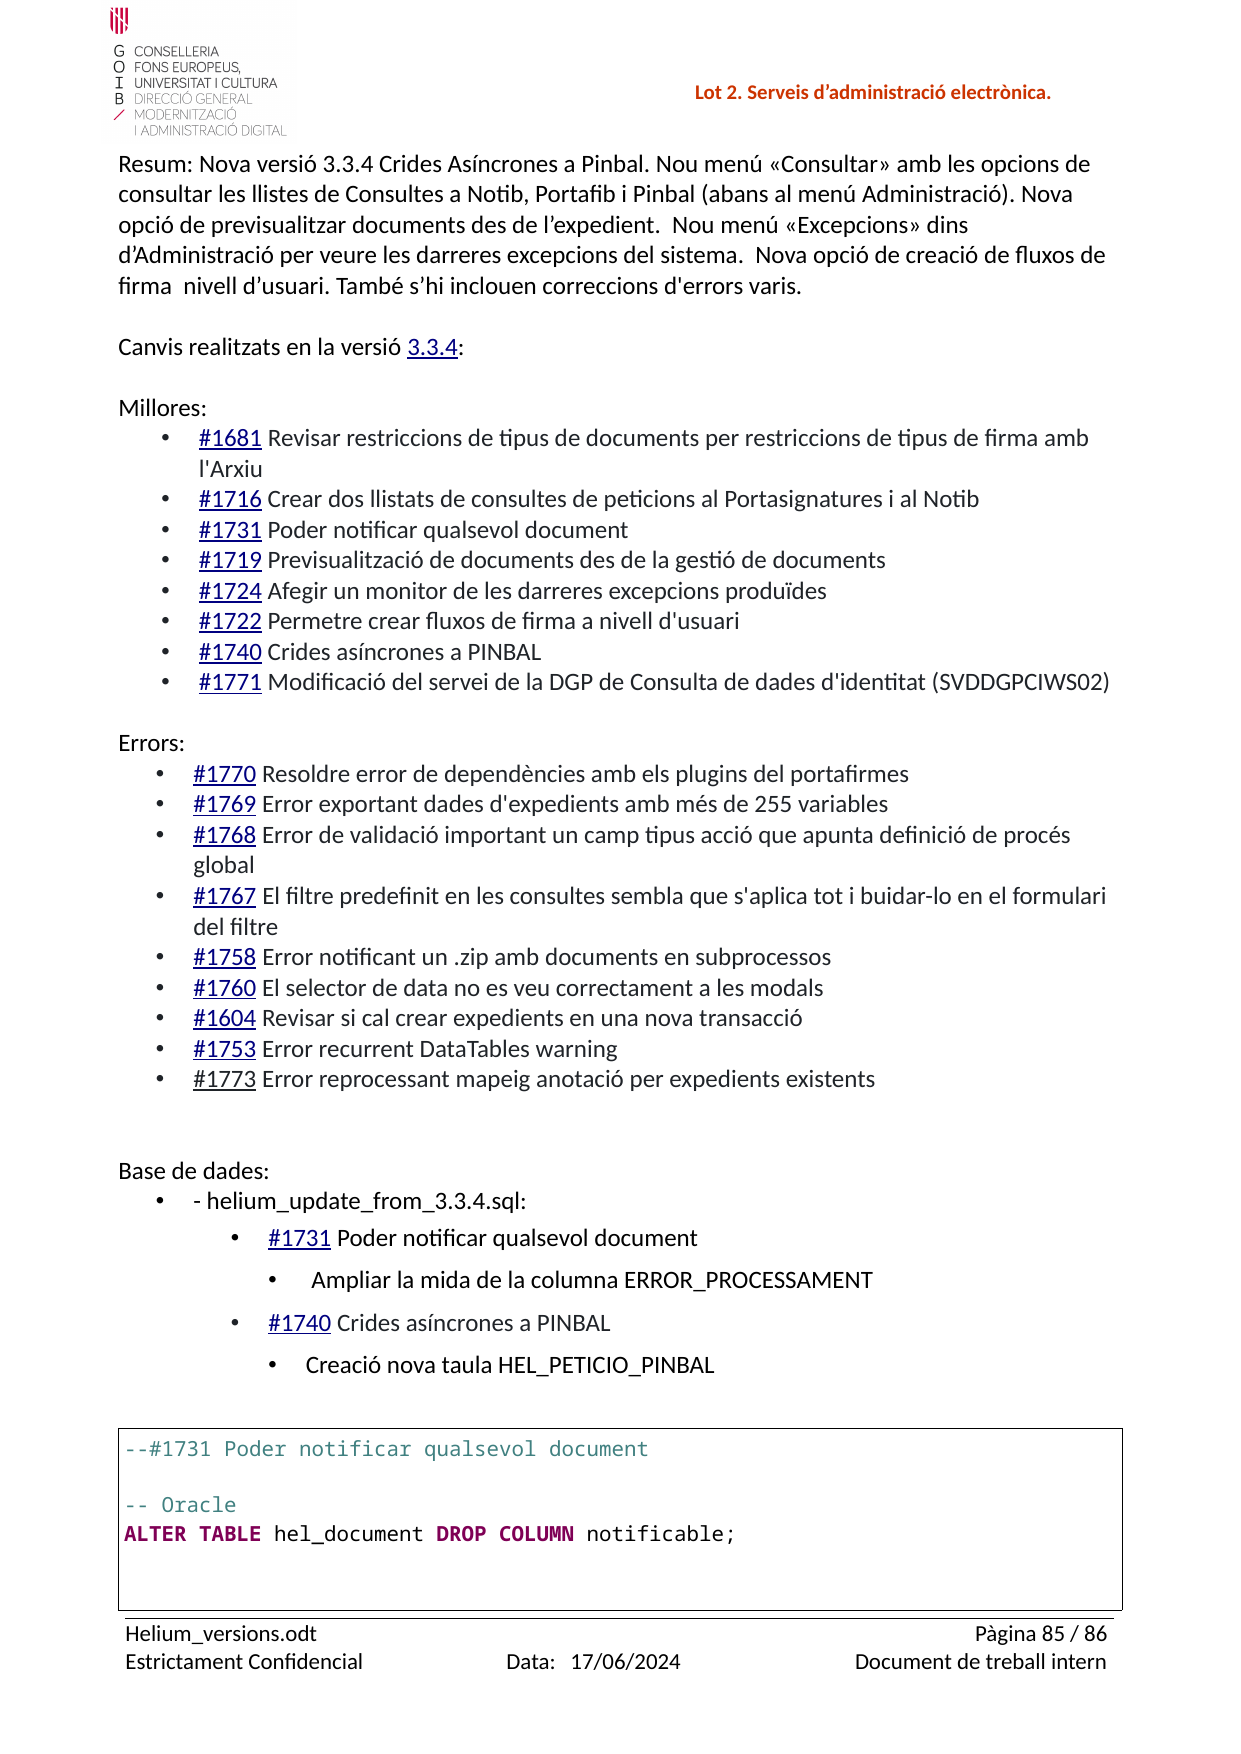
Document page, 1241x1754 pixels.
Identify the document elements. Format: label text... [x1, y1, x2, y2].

list #1768 Error de validació important un camp tipus acció que apunta definició de procés global [156, 819, 1122, 880]
list Creació nova taula HEL_PETICIO_PINBAL [268, 1349, 1122, 1379]
list #1740 Crides asíncrones a PINBAL [161, 636, 1122, 667]
list #1716 Crear dos llistats de consultes de peticions al Portasignatures i al Notib [161, 483, 1122, 514]
list #1760 El selector de data no es veu correctament a les modals [156, 972, 1122, 1002]
list - helium_update_from_3.3.4.sql: [156, 1185, 1122, 1216]
list #1731 Poder notificar qualsevol document [161, 514, 1122, 544]
list #1769 Error exportant dades d'expedients amb més de 255 variables [156, 789, 1122, 819]
list #1719 Previsualització de documents des de la gestió de documents [161, 544, 1122, 575]
list #1771 Modificació del servei de la DGP de Consulta de dades d'identitat (SVDDGPCIWS02) [161, 667, 1122, 697]
list #1681 Revisar restriccions de tipus de documents per restriccions de tipus de firma amb l'Arxiu [161, 422, 1122, 483]
list #1722 Permetre crear fluxos de firma a nivell d'usuari [161, 606, 1122, 636]
list #1758 Error notificant un .zip amb documents en subprocessos [156, 941, 1122, 972]
list #1724 Afegir un monitor de les darreres excepcions produïdes [161, 575, 1122, 606]
text Base de dades: [118, 1155, 1122, 1185]
text Canvis realitzats en la versió 3.3.4: [118, 331, 1122, 361]
list Ampliar la mida de la columna ERROR_PROCESSAMENT [268, 1264, 1122, 1295]
list #1753 Error recurrent DataTables warning [156, 1033, 1122, 1063]
list #1767 El filtre predefinit en les consultes sembla que s'aplica tot i buidar-lo en el formulari del filtre [156, 880, 1122, 941]
text Millores: [118, 392, 1122, 422]
text Errors: [118, 728, 1122, 758]
picture [100, 0, 297, 144]
list #1740 Crides asíncrones a PINBAL [231, 1307, 1122, 1337]
list #1770 Resoldre error de dependències amb els plugins del portafirmes [156, 758, 1122, 789]
text Resum: Nova versió 3.3.4 Crides Asíncrones a Pinbal. Nou menú «Consultar» amb les opcions de consultar les llistes de Consultes a Notib, Portafib i Pinbal (abans al menú Administració). Nova opció de previsualitzar documents des de l’expedient. Nou menú «Excepcions» dins d’Administració per veure les darreres excepcions del sistema. Nova opció de creació de fluxos de firma nivell d’usuari. També s’hi inclouen correccions d'errors varis. [118, 148, 1122, 300]
list #1731 Poder notificar qualsevol document [231, 1222, 1122, 1252]
table_header --#1731 Poder notificar qualsevol document -- Oracle ALTER TABLE hel_document DROP COLUMN notificable; [119, 1429, 1122, 1610]
list #1604 Revisar si cal crear expedients en una nova transacció [156, 1002, 1122, 1033]
list #1773 Error reprocessant mapeig anotació per expedients existents [156, 1063, 1122, 1094]
